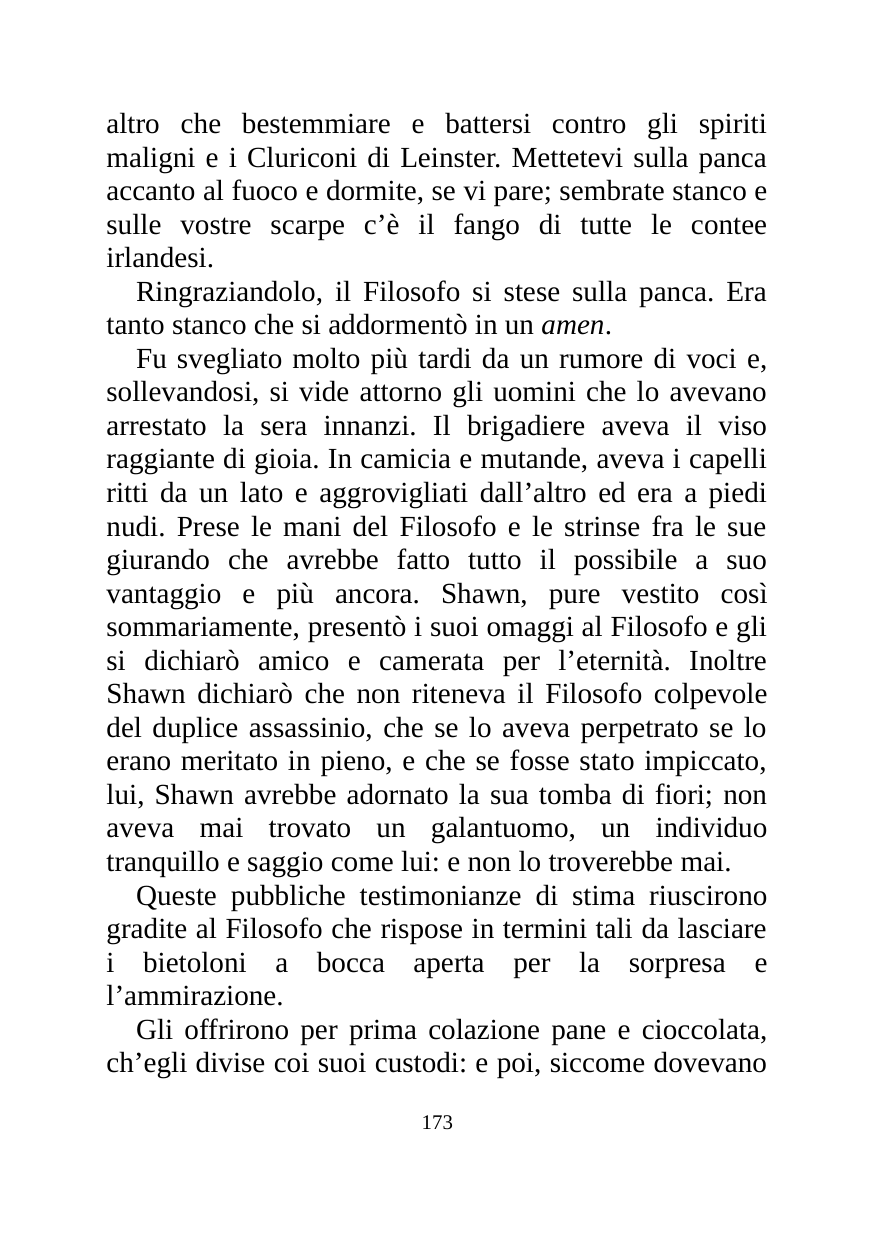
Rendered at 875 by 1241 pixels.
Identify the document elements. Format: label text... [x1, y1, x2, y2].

text Gli offrirono per prima colazione pane e cioccolata, ch’egli divise coi suoi custodi: e poi, siccome dovevano [106, 1012, 768, 1079]
text Fu svegliato molto più tardi da un rumore di voci e, sollevandosi, si vide attorno gli uomini che lo avevano arrestato la sera innanzi. Il brigadiere aveva il viso raggiante di gioia. In camicia e mutande, aveva i capelli ritti da un lato e aggrovigliati dall’altro ed era a piedi nudi. Prese le mani del Filosofo e le strinse fra le sue giurando che avrebbe fatto tutto il possibile a suo vantaggio e più ancora. Shawn, pure vestito così sommariamente, presentò i suoi omaggi al Filosofo e gli si dichiarò amico e camerata per l’eternità. Inoltre Shawn dichiarò che non riteneva il Filosofo colpevole del duplice assassinio, che se lo aveva perpetrato se lo erano meritato in pieno, e che se fosse stato impiccato, lui, Shawn avrebbe adornato la sua tomba di fiori; non aveva mai trovato un galantuomo, un individuo tranquillo e saggio come lui: e non lo troverebbe mai. [106, 341, 768, 878]
text Queste pubbliche testimonianze di stima riuscirono gradite al Filosofo che rispose in termini tali da lasciare i bietoloni a bocca aperta per la sorpresa e l’ammirazione. [106, 878, 768, 1012]
text Ringraziandolo, il Filosofo si stese sulla panca. Era tanto stanco che si addormentò in un amen. [106, 274, 768, 341]
text altro che bestemmiare e battersi contro gli spiriti maligni e i Cluriconi di Leinster. Mettetevi sulla panca accanto al fuoco e dormite, se vi pare; sembrate stanco e sulle vostre scarpe c’è il fango di tutte le contee irlandesi. [106, 106, 768, 274]
